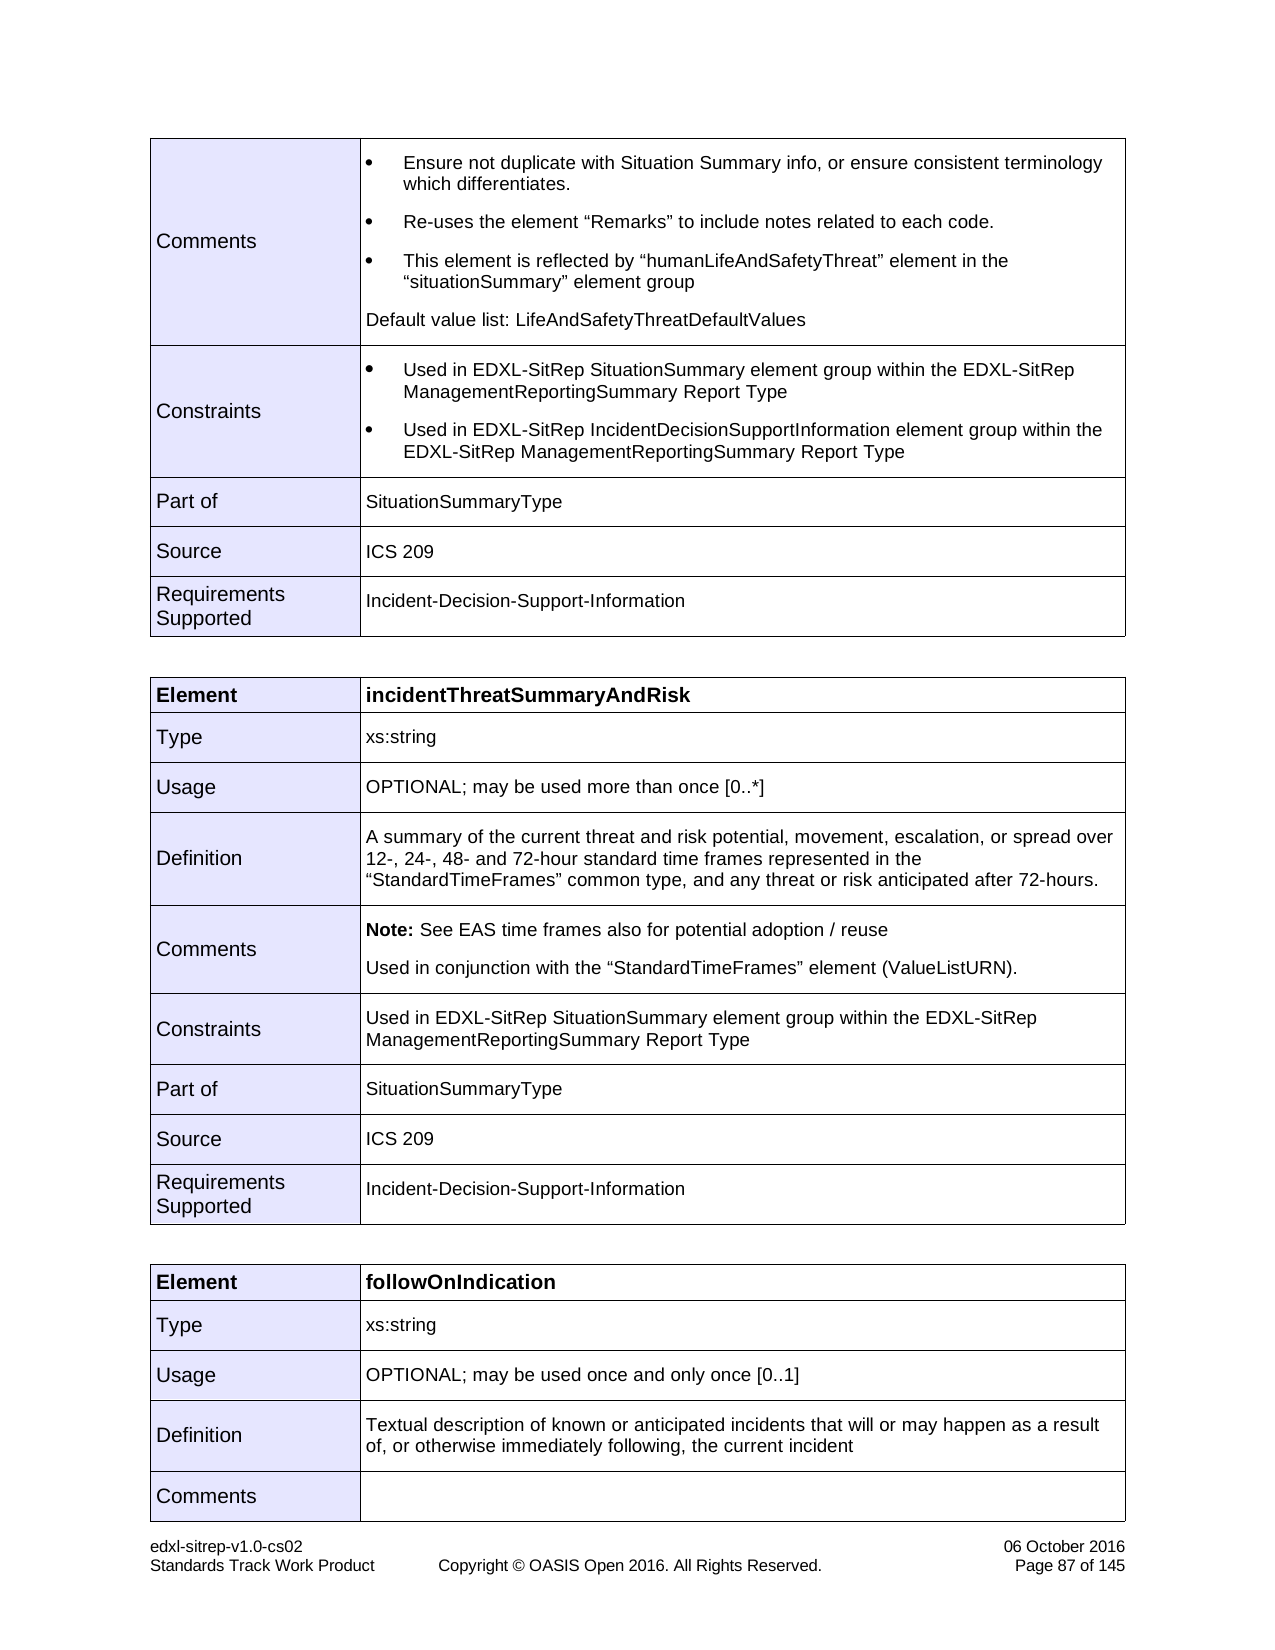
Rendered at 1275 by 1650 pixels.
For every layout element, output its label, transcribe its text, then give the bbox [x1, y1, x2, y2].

table_cell Source [151, 1115, 360, 1164]
table_cell Type [151, 1301, 360, 1350]
table_cell Source [151, 527, 360, 576]
table_cell Note: See EAS time frames also for potential adoption / reuse Used in conjunction with the “StandardTimeFrames” element (ValueListURN). [361, 906, 1125, 993]
table_cell Usage [151, 763, 360, 812]
table_header followOnIndication [361, 1265, 1125, 1300]
table_cell Textual description of known or anticipated incidents that will or may happen as a result of, or otherwise immediately following, the current incident [361, 1401, 1125, 1471]
table_cell [361, 1472, 1125, 1521]
table_header Element [151, 678, 360, 712]
table_cell ICS 209 [361, 1115, 1125, 1164]
table_cell xs:string [361, 713, 1125, 762]
table_cell SituationSummaryType [361, 478, 1125, 526]
table_cell Comments [151, 139, 360, 345]
table_cell SituationSummaryType [361, 1065, 1125, 1114]
table_cell Constraints [151, 994, 360, 1064]
table_cell Definition [151, 1401, 360, 1471]
table_cell OPTIONAL; may be used more than once [0..*] [361, 763, 1125, 812]
table_cell Constraints [151, 346, 360, 477]
table_cell Used in EDXL-SitRep SituationSummary element group within the EDXL-SitRep ManagementReportingSummary Report Type [361, 994, 1125, 1064]
table_header Element [151, 1265, 360, 1300]
table_cell Ensure not duplicate with Situation Summary info, or ensure consistent terminology which differentiates. Re-uses the element “Remarks” to include notes related to each code. This element is reflected by “humanLifeAndSafetyThreat” element in the “situationSummary” element group Default value list: LifeAndSafetyThreatDefaultValues [361, 139, 1125, 345]
table_cell Comments [151, 1472, 360, 1521]
table_cell Comments [151, 906, 360, 993]
table_cell A summary of the current threat and risk potential, movement, escalation, or spread over 12-, 24-, 48- and 72-hour standard time frames represented in the “StandardTimeFrames” common type, and any threat or risk anticipated after 72-hours. [361, 813, 1125, 905]
table_cell Definition [151, 813, 360, 905]
table_cell Requirements Supported [151, 1165, 360, 1223]
table_cell xs:string [361, 1301, 1125, 1350]
table_header incidentThreatSummaryAndRisk [361, 678, 1125, 712]
table_cell Part of [151, 1065, 360, 1114]
table_cell Type [151, 713, 360, 762]
table_cell Part of [151, 478, 360, 526]
table_cell Incident-Decision-Support-Information [361, 577, 1125, 636]
table_cell OPTIONAL; may be used once and only once [0..1] [361, 1351, 1125, 1399]
table_cell ICS 209 [361, 527, 1125, 576]
table_cell Used in EDXL-SitRep SituationSummary element group within the EDXL-SitRep ManagementReportingSummary Report Type Used in EDXL-SitRep IncidentDecisionSupportInformation element group within the EDXL-SitRep ManagementReportingSummary Report Type [361, 346, 1125, 477]
table_cell Usage [151, 1351, 360, 1399]
table_cell Incident-Decision-Support-Information [361, 1165, 1125, 1223]
table_cell Requirements Supported [151, 577, 360, 636]
